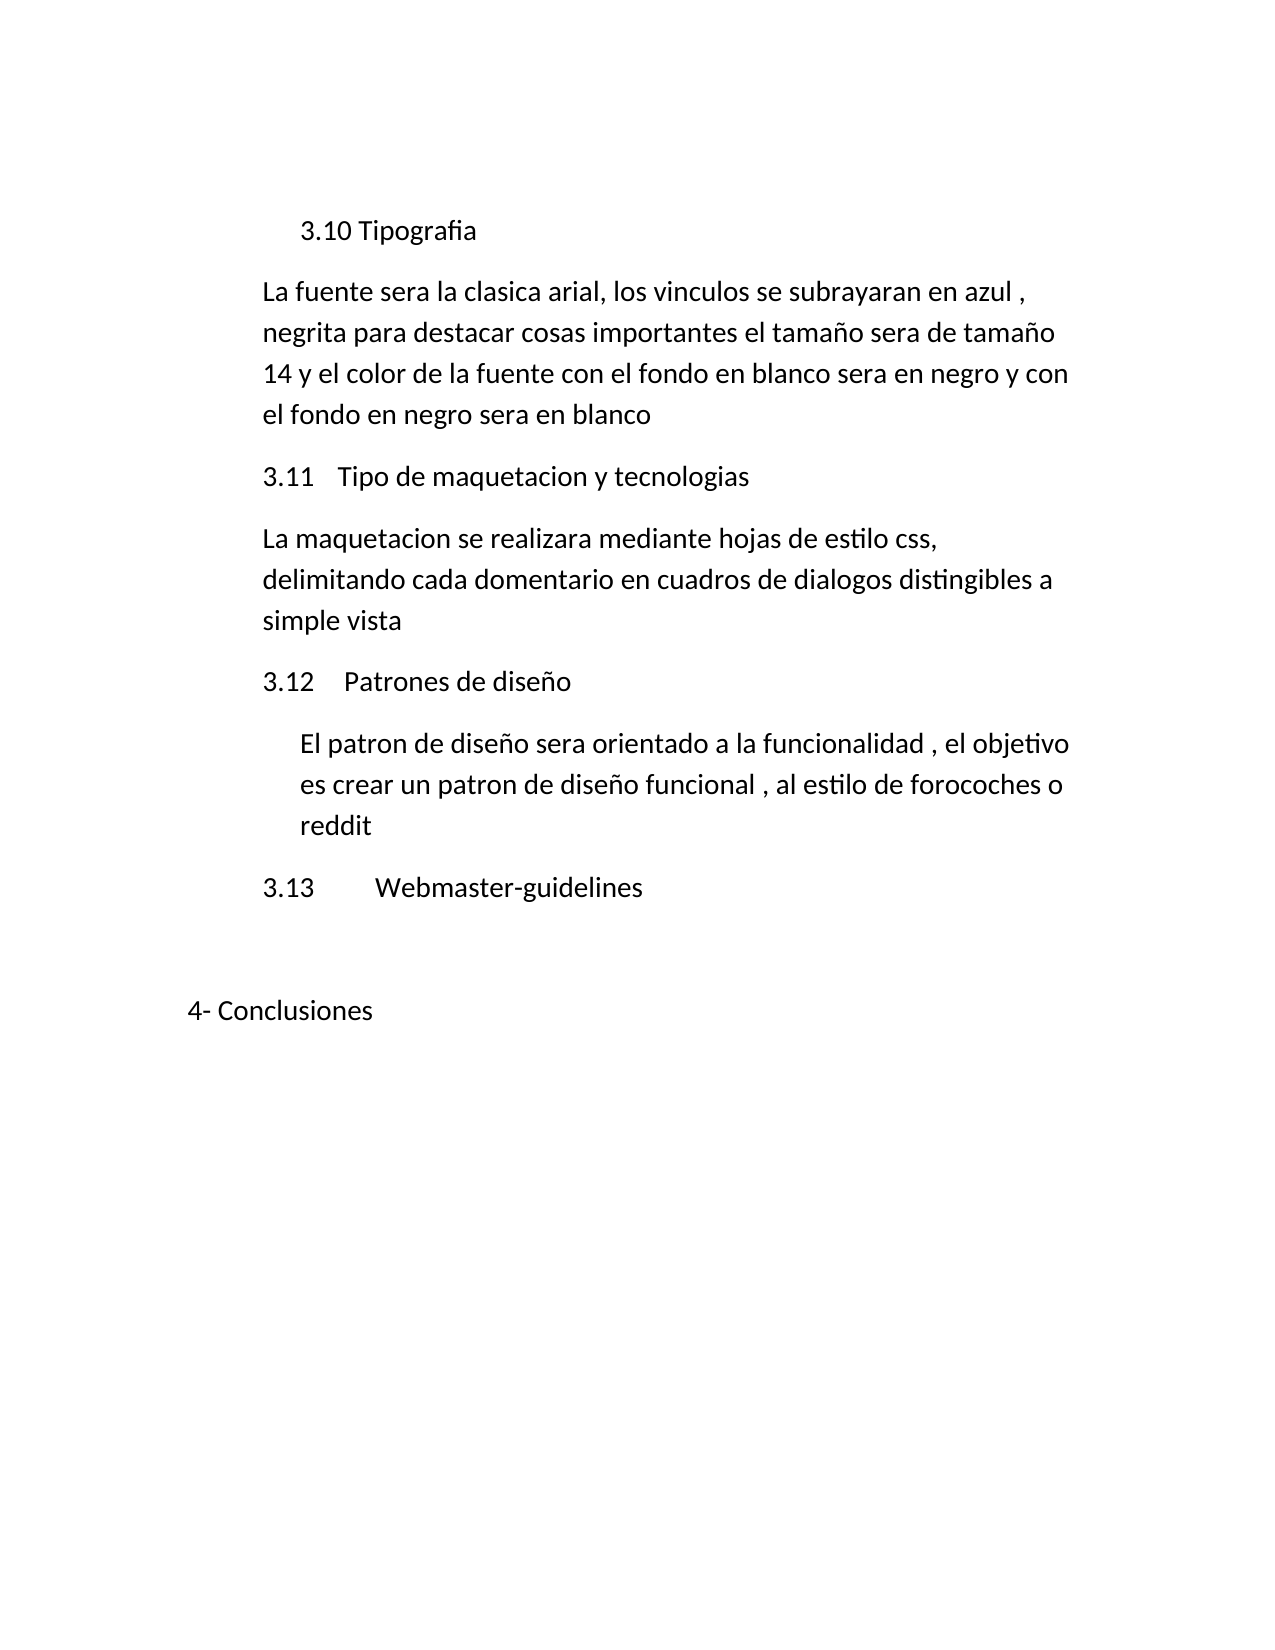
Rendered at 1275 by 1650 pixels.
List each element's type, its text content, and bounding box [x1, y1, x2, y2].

text 4- Conclusiones [187, 992, 1087, 1028]
list El patron de diseño sera orientado a la funcionalidad , el objetivo es crear un patron de diseño funcional , al estilo de forocoches o reddit [262, 725, 1087, 843]
text La maquetacion se realizara mediante hojas de estilo css, delimitando cada domentario en cuadros de dialogos distingibles a simple vista [187, 520, 1087, 637]
text La fuente sera la clasica arial, los vinculos se subrayaran en azul , negrita para destacar cosas importantes el tamaño sera de tamaño 14 y el color de la fuente con el fondo en blanco sera en negro y con el fondo en negro sera en blanco [187, 273, 1087, 432]
list Webmaster-guidelines [262, 869, 1087, 904]
list 3.10 Tipografia [262, 212, 1087, 247]
text 3.12 Patrones de diseño [187, 663, 1087, 699]
text 3.11 Tipo de maquetacion y tecnologias [187, 458, 1087, 494]
